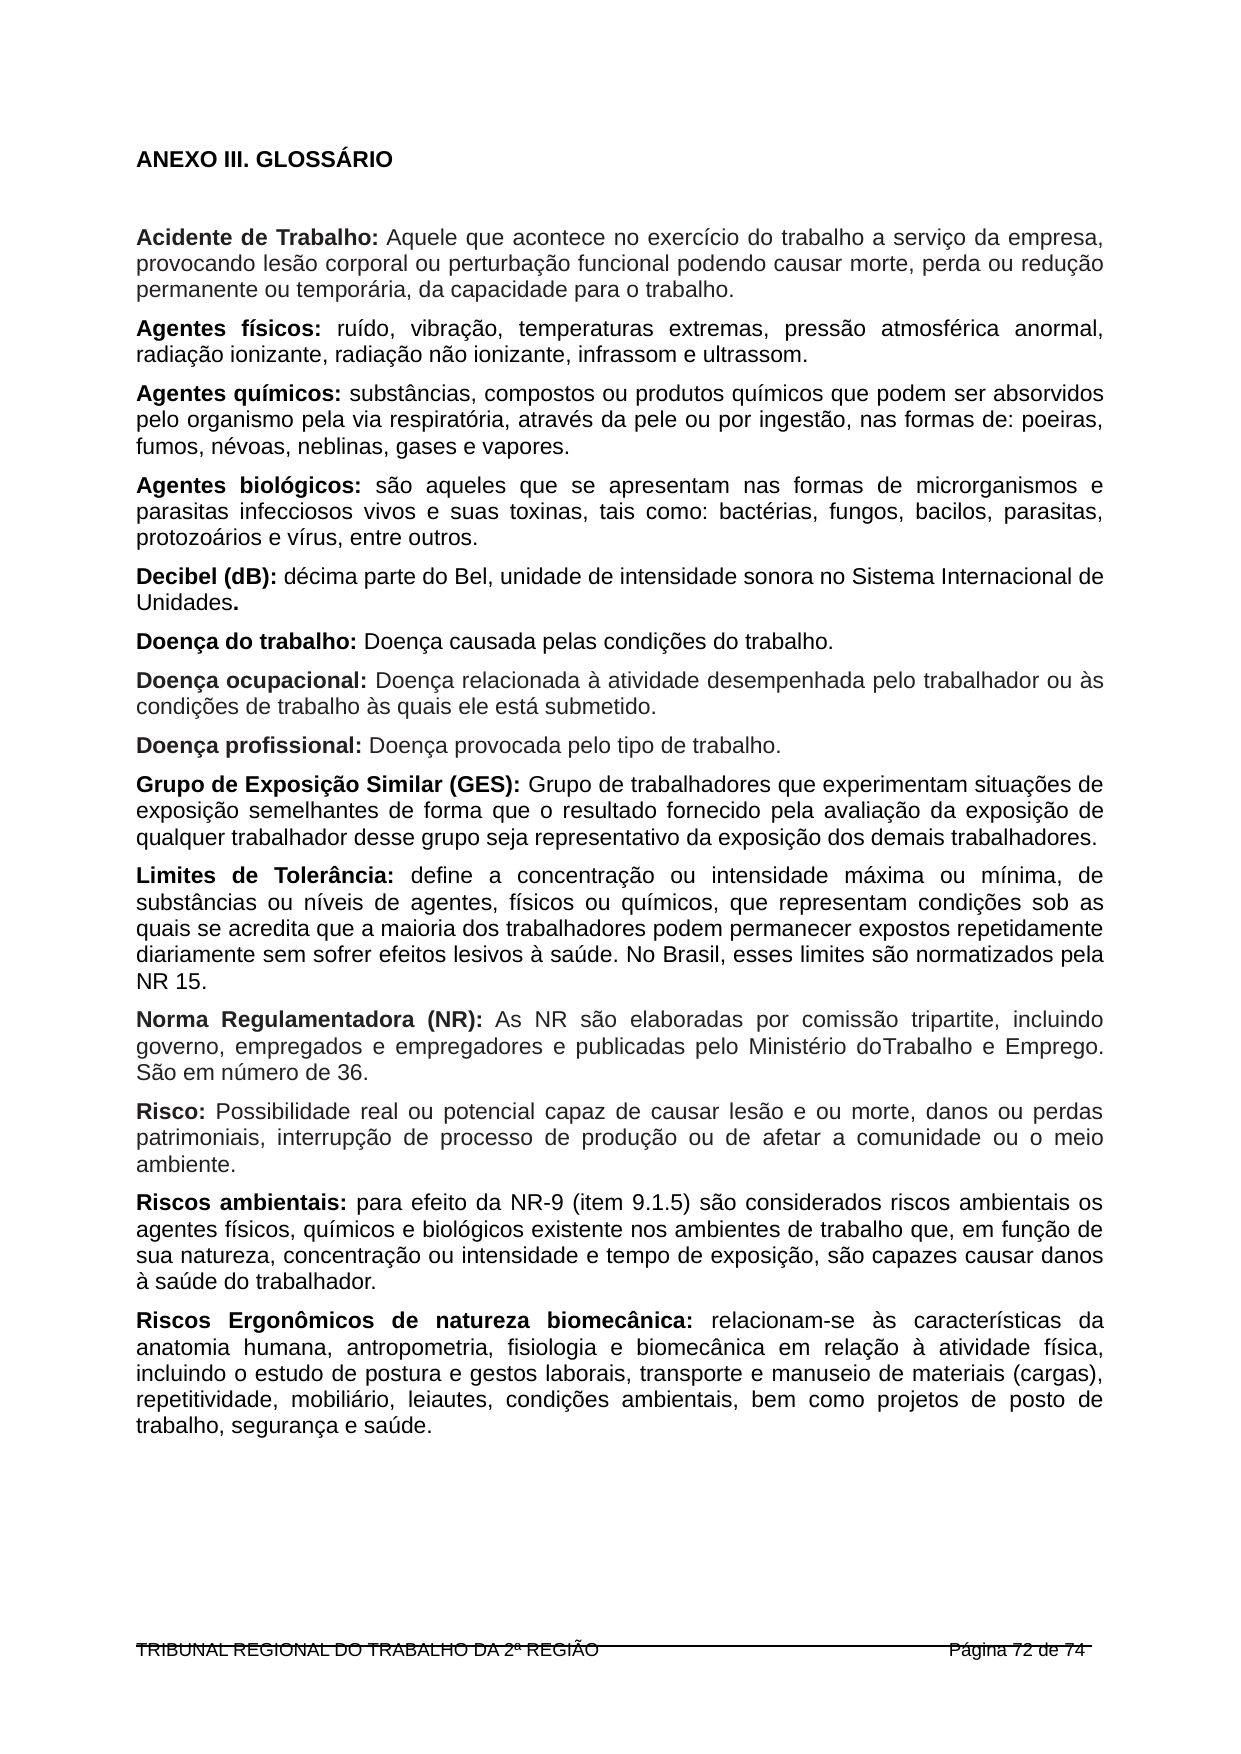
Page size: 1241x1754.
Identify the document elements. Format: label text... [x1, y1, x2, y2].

text Grupo de Exposição Similar (GES): Grupo de trabalhadores que experimentam situações de exposição semelhantes de forma que o resultado fornecido pela avaliação da exposição de qualquer trabalhador desse grupo seja representativo da exposição dos demais trabalhadores. [136, 771, 1104, 850]
text Acidente de Trabalho: Aquele que acontece no exercício do trabalho a serviço da empresa, provocando lesão corporal ou perturbação funcional podendo causar morte, perda ou redução permanente ou temporária, da capacidade para o trabalho. [136, 223, 1104, 303]
text Risco: Possibilidade real ou potencial capaz de causar lesão e ou morte, danos ou perdas patrimoniais, interrupção de processo de produção ou de afetar a comunidade ou o meio ambiente. [136, 1098, 1104, 1177]
text Agentes químicos: substâncias, compostos ou produtos químicos que podem ser absorvidos pelo organismo pela via respiratória, através da pele ou por ingestão, nas formas de: poeiras, fumos, névoas, neblinas, gases e vapores. [136, 380, 1104, 459]
text Limites de Tolerância: define a concentração ou intensidade máxima ou mínima, de substâncias ou níveis de agentes, físicos ou químicos, que representam condições sob as quais se acredita que a maioria dos trabalhadores podem permanecer expostos repetidamente diariamente sem sofrer efeitos lesivos à saúde. No Brasil, esses limites são normatizados pela NR 15. [136, 862, 1104, 994]
text Riscos Ergonômicos de natureza biomecânica: relacionam-se às características da anatomia humana, antropometria, fisiologia e biomecânica em relação à atividade física, incluindo o estudo de postura e gestos laborais, transporte e manuseio de materiais (cargas), repetitividade, mobiliário, leiautes, condições ambientais, bem como projetos de posto de trabalho, segurança e saúde. [136, 1307, 1104, 1439]
text Agentes físicos: ruído, vibração, temperaturas extremas, pressão atmosférica anormal, radiação ionizante, radiação não ionizante, infrassom e ultrassom. [136, 315, 1104, 368]
text Norma Regulamentadora (NR): As NR são elaboradas por comissão tripartite, incluindo governo, empregados e empregadores e publicadas pelo Ministério doTrabalho e Emprego. São em número de 36. [136, 1006, 1104, 1085]
text Doença do trabalho: Doença causada pelas condições do trabalho. [136, 628, 1104, 654]
text Agentes biológicos: são aqueles que se apresentam nas formas de microrganismos e parasitas infecciosos vivos e suas toxinas, tais como: bactérias, fungos, bacilos, parasitas, protozoários e vírus, entre outros. [136, 472, 1104, 551]
text Doença profissional: Doença provocada pelo tipo de trabalho. [136, 732, 1104, 758]
text ANEXO III. GLOSSÁRIO [136, 146, 1104, 172]
text Decibel (dB): décima parte do Bel, unidade de intensidade sonora no Sistema Internacional de Unidades. [136, 563, 1104, 616]
text Doença ocupacional: Doença relacionada à atividade desempenhada pelo trabalhador ou às condições de trabalho às quais ele está submetido. [136, 667, 1104, 719]
text Riscos ambientais: para efeito da NR-9 (item 9.1.5) são considerados riscos ambientais os agentes físicos, químicos e biológicos existente nos ambientes de trabalho que, em função de sua natureza, concentração ou intensidade e tempo de exposição, são capazes causar danos à saúde do trabalhador. [136, 1189, 1104, 1295]
